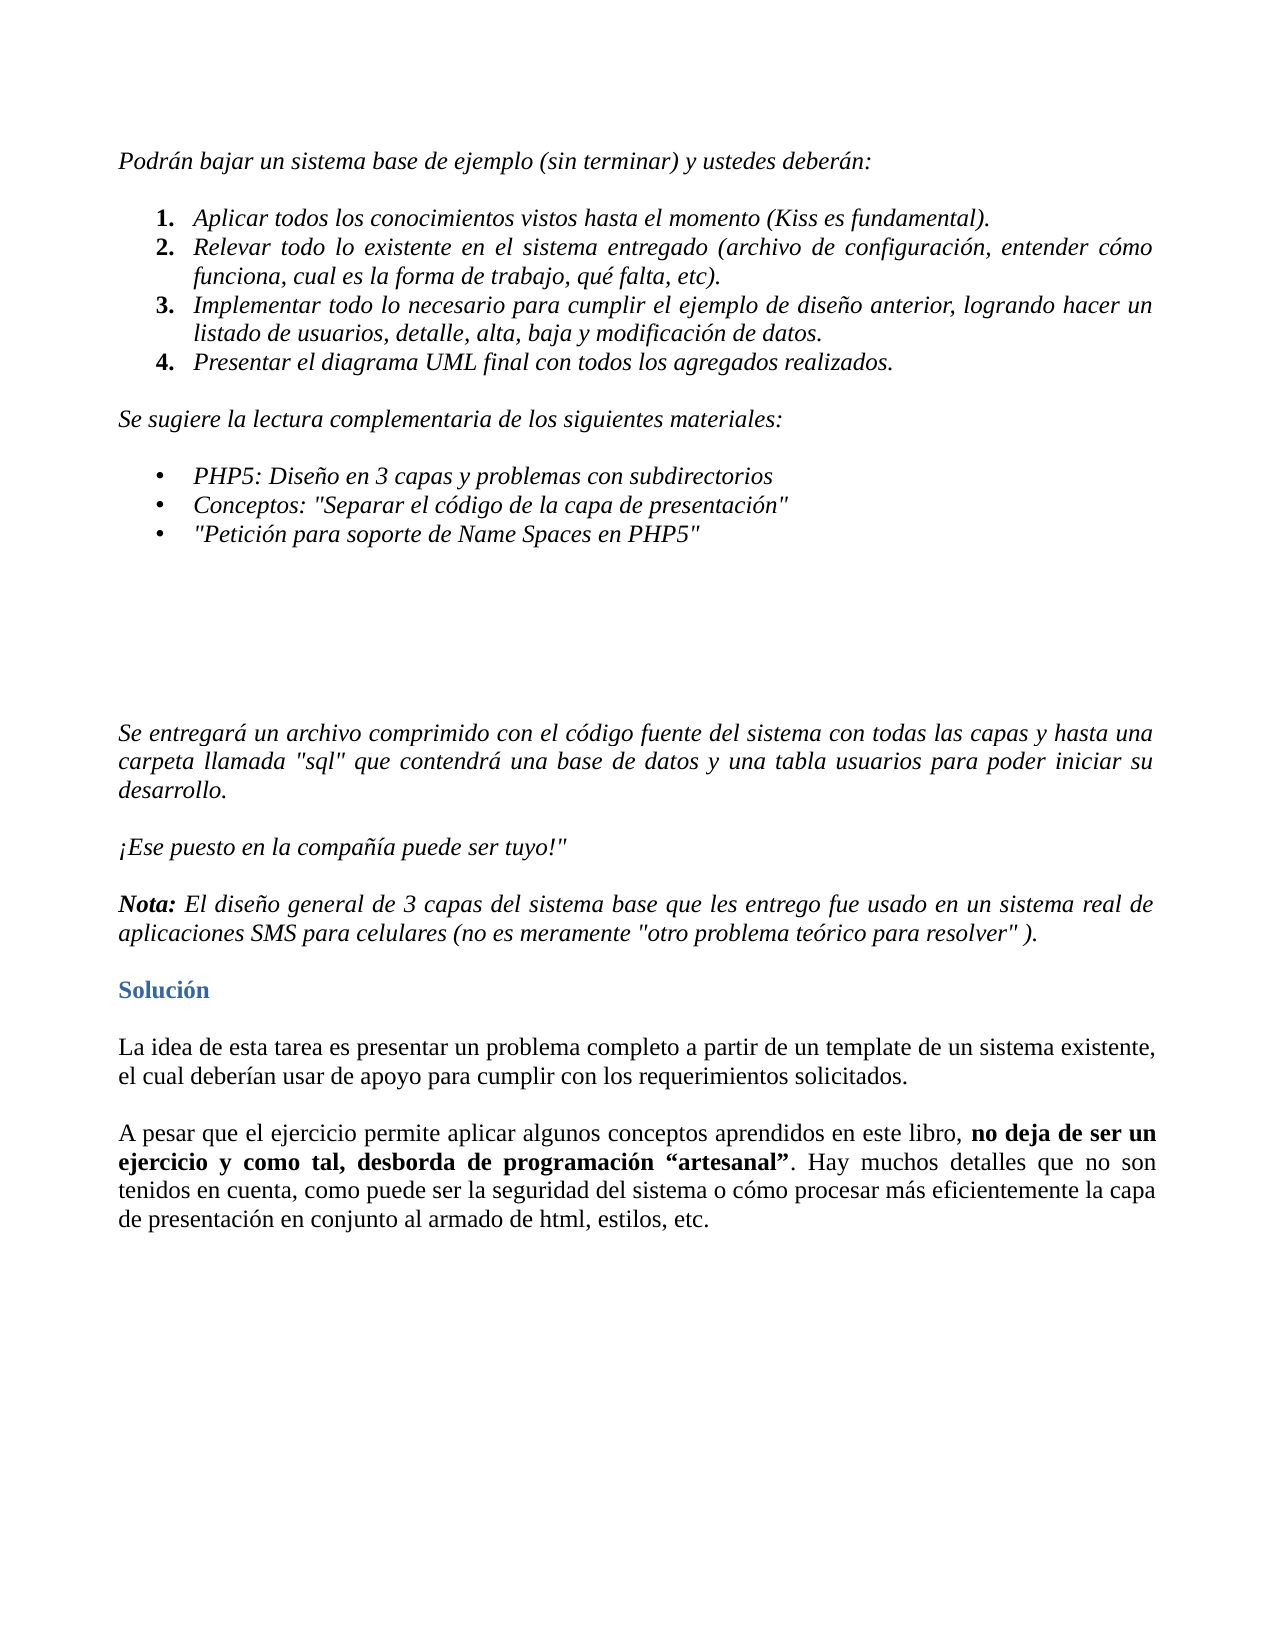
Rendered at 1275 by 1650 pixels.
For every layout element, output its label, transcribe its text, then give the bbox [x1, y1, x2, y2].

list Relevar todo lo existente en el sistema entregado (archivo de configuración, entender cómo funciona, cual es la forma de trabajo, qué falta, etc). [156, 232, 1157, 290]
list Aplicar todos los conocimientos vistos hasta el momento (Kiss es fundamental). [156, 203, 1157, 232]
text ¡Ese puesto en la compañía puede ser tuyo!" [118, 832, 1157, 861]
text A pesar que el ejercicio permite aplicar algunos conceptos aprendidos en este libro, no deja de ser un ejercicio y como tal, desborda de programación “artesanal”. Hay muchos detalles que no son tenidos en cuenta, como puede ser la seguridad del sistema o cómo procesar más eficientemente la capa de presentación en conjunto al armado de html, estilos, etc. [118, 1118, 1157, 1233]
list Implementar todo lo necesario para cumplir el ejemplo de diseño anterior, logrando hacer un listado de usuarios, detalle, alta, baja y modificación de datos. [156, 290, 1157, 347]
list PHP5: Diseño en 3 capas y problemas con subdirectorios [156, 461, 1157, 490]
text Se sugiere la lectura complementaria de los siguientes materiales: [118, 404, 1157, 433]
text Podrán bajar un sistema base de ejemplo (sin terminar) y ustedes deberán: [118, 146, 1157, 175]
text Nota: El diseño general de 3 capas del sistema base que les entrego fue usado en un sistema real de aplicaciones SMS para celulares (no es meramente "otro problema teórico para resolver" ). [118, 889, 1157, 947]
list Conceptos: "Separar el código de la capa de presentación" [156, 490, 1157, 519]
text Solución [118, 975, 1157, 1004]
text La idea de esta tarea es presentar un problema completo a partir de un template de un sistema existente, el cual deberían usar de apoyo para cumplir con los requerimientos solicitados. [118, 1032, 1157, 1090]
list Presentar el diagrama UML final con todos los agregados realizados. [156, 347, 1157, 376]
text Se entregará un archivo comprimido con el código fuente del sistema con todas las capas y hasta una carpeta llamada "sql" que contendrá una base de datos y una tabla usuarios para poder iniciar su desarrollo. [118, 718, 1157, 804]
list "Petición para soporte de Name Spaces en PHP5" [156, 519, 1157, 548]
